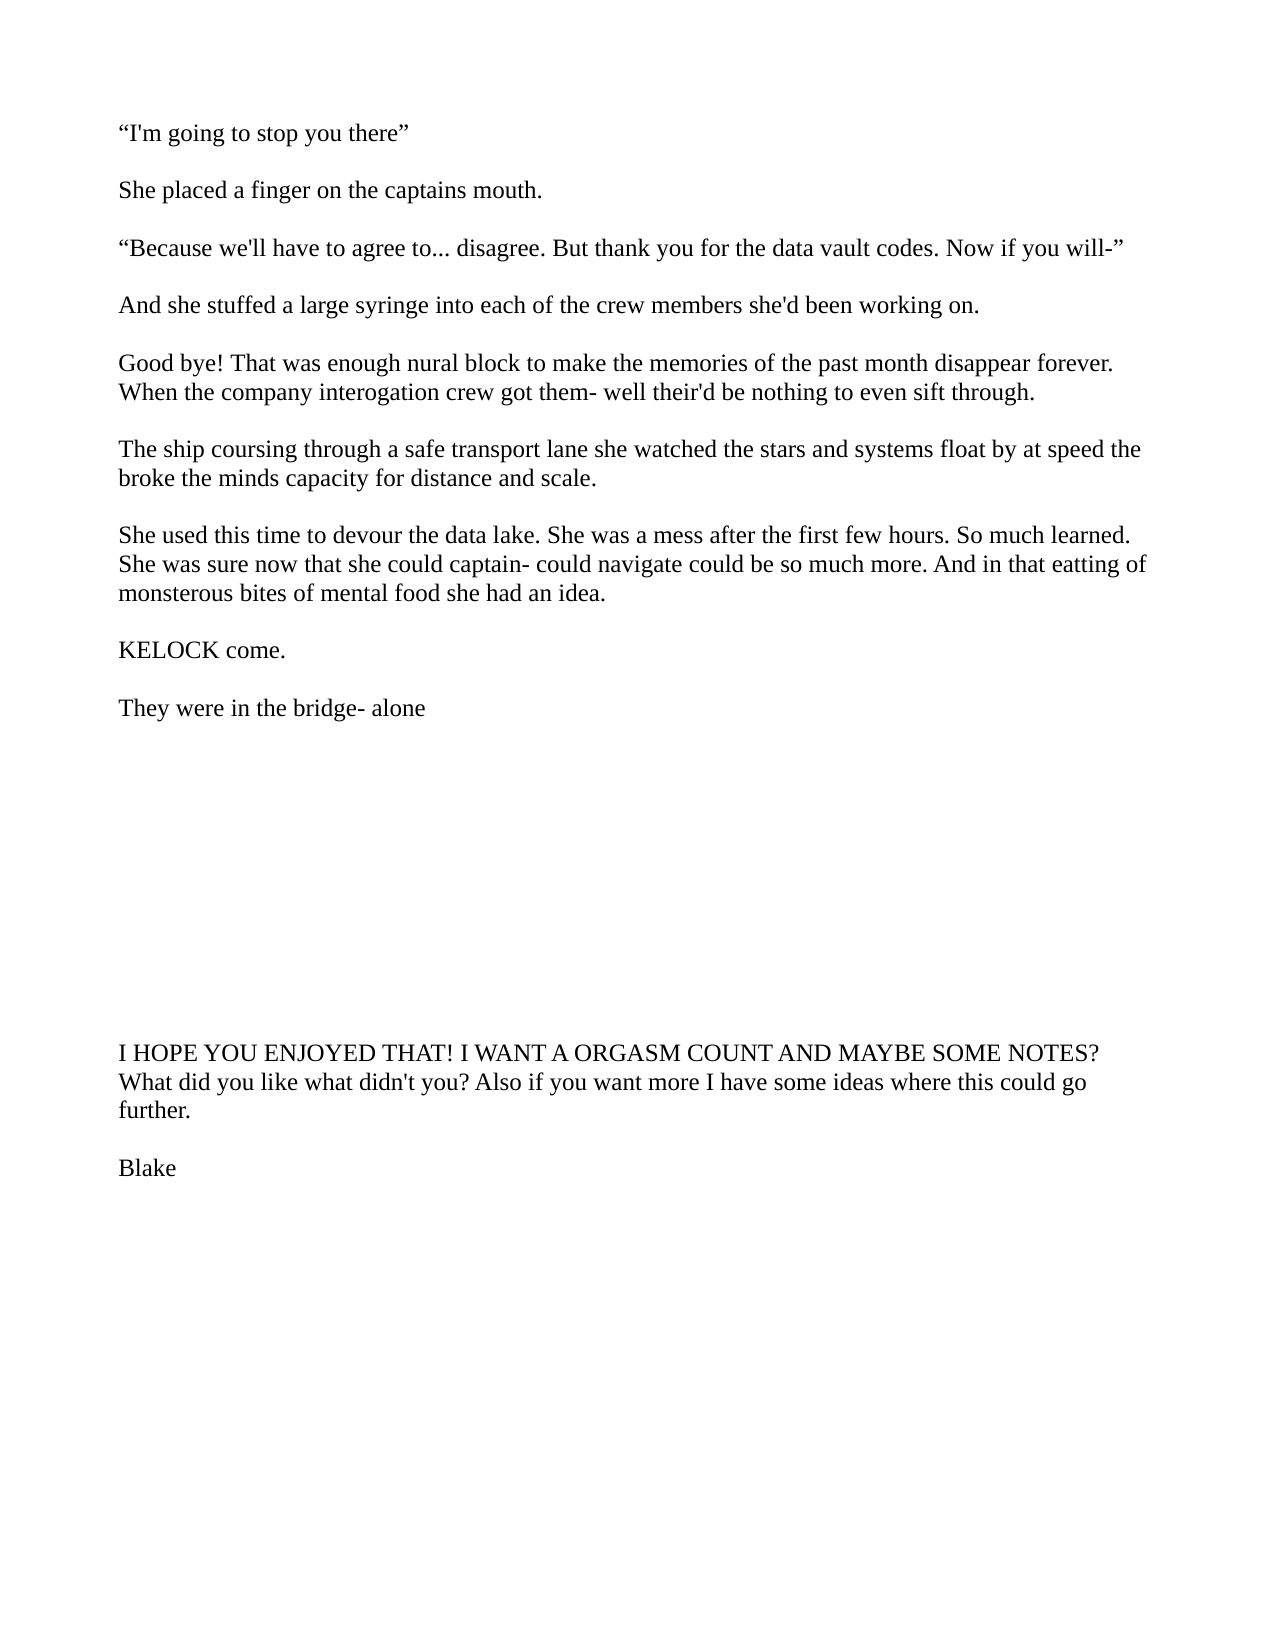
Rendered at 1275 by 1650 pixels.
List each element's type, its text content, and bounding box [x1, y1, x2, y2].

text Good bye! That was enough nural block to make the memories of the past month disappear forever. When the company interogation crew got them- well their'd be nothing to even sift through. [118, 348, 1157, 406]
text “I'm going to stop you there” [118, 118, 1157, 147]
text The ship coursing through a safe transport lane she watched the stars and systems float by at speed the broke the minds capacity for distance and scale. [118, 434, 1157, 492]
text KELOCK come. [118, 636, 1157, 664]
text I HOPE YOU ENJOYED THAT! I WANT A ORGASM COUNT AND MAYBE SOME NOTES? What did you like what didn't you? Also if you want more I have some ideas where this could go further. Blake [118, 981, 1157, 1211]
text They were in the bridge- alone [118, 693, 1157, 722]
text She used this time to devour the data lake. She was a mess after the first few hours. So much learned. She was sure now that she could captain- could navigate could be so much more. And in that eatting of monsterous bites of mental food she had an idea. [118, 521, 1157, 607]
text She placed a finger on the captains mouth. “Because we'll have to agree to... disagree. But thank you for the data vault codes. Now if you will-” And she stuffed a large syringe into each of the crew members she'd been working on. [118, 147, 1157, 319]
